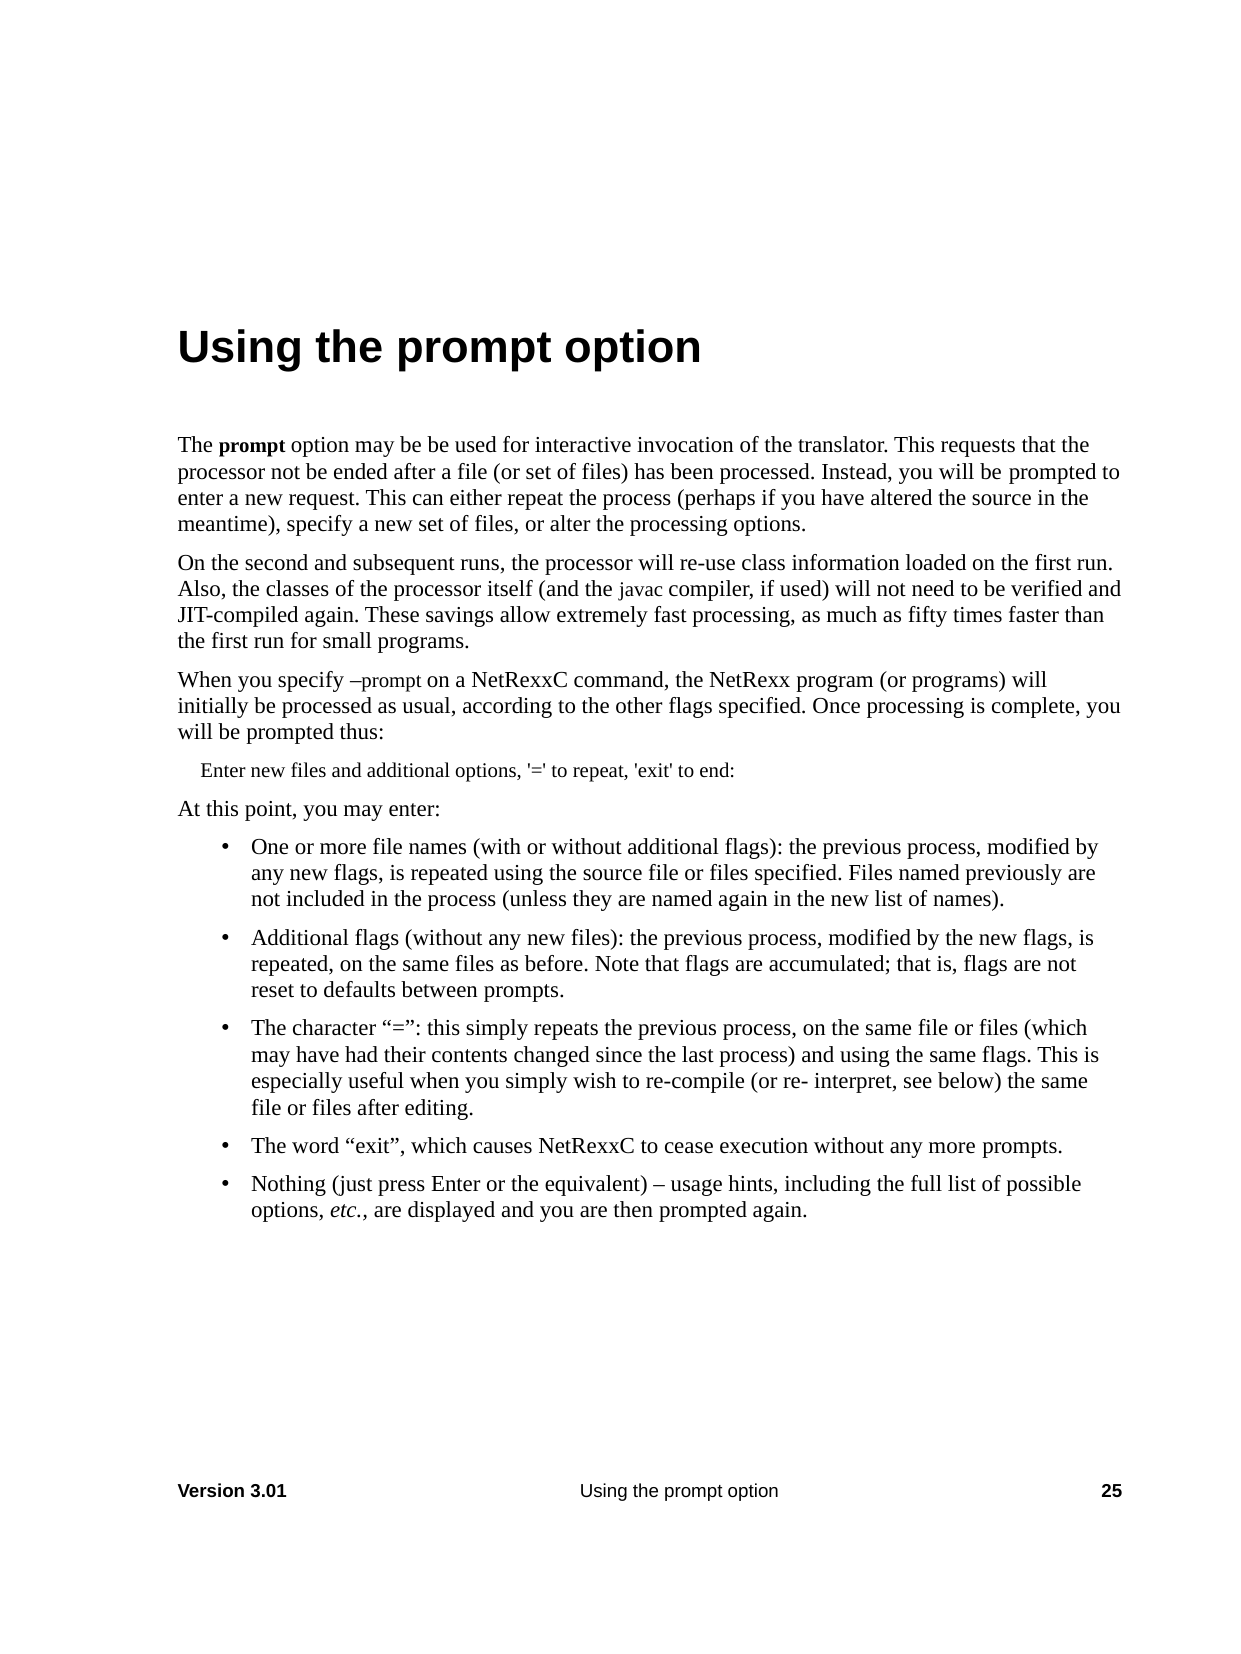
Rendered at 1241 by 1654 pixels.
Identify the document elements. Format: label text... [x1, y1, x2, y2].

list The character “=”: this simply repeats the previous process, on the same file or files (which may have had their contents changed since the last process) and using the same flags. This is especially useful when you simply wish to re-compile (or re- interpret, see below) the same file or files after editing. [221, 1014, 1122, 1120]
list One or more file names (with or without additional flags): the previous process, modified by any new flags, is repeated using the source file or files specified. Files named previously are not included in the process (unless they are named again in the new list of names). [221, 833, 1122, 912]
list Additional flags (without any new files): the previous process, modified by the new flags, is repeated, on the same files as before. Note that flags are accumulated; that is, flags are not reset to defaults between prompts. [221, 924, 1122, 1003]
list The word “exit”, which causes NetRexxC to cease execution without any more prompts. [221, 1132, 1122, 1158]
text At this point, you may enter: [177, 795, 1122, 821]
text The prompt option may be be used for interactive invocation of the translator. This requests that the processor not be ended after a file (or set of files) has been processed. Instead, you will be prompted to enter a new request. This can either repeat the process (perhaps if you have altered the source in the meantime), specify a new set of files, or alter the processing options. [177, 431, 1122, 537]
subtitle Using the prompt option [177, 320, 1122, 372]
text Enter new files and additional options, '=' to repeat, 'exit' to end: [177, 757, 1122, 783]
text On the second and subsequent runs, the processor will re-use class information loaded on the first run. Also, the classes of the processor itself (and the javac compiler, if used) will not need to be verified and JIT-compiled again. These savings allow extremely fast processing, as much as fifty times faster than the first run for small programs. [177, 548, 1122, 654]
list Nothing (just press Enter or the equivalent) – usage hints, including the full list of possible options, etc., are displayed and you are then prompted again. [221, 1170, 1122, 1222]
text When you specify –prompt on a NetRexxC command, the NetRexx program (or programs) will initially be processed as usual, according to the other flags specified. Once processing is complete, you will be prompted thus: [177, 666, 1122, 745]
